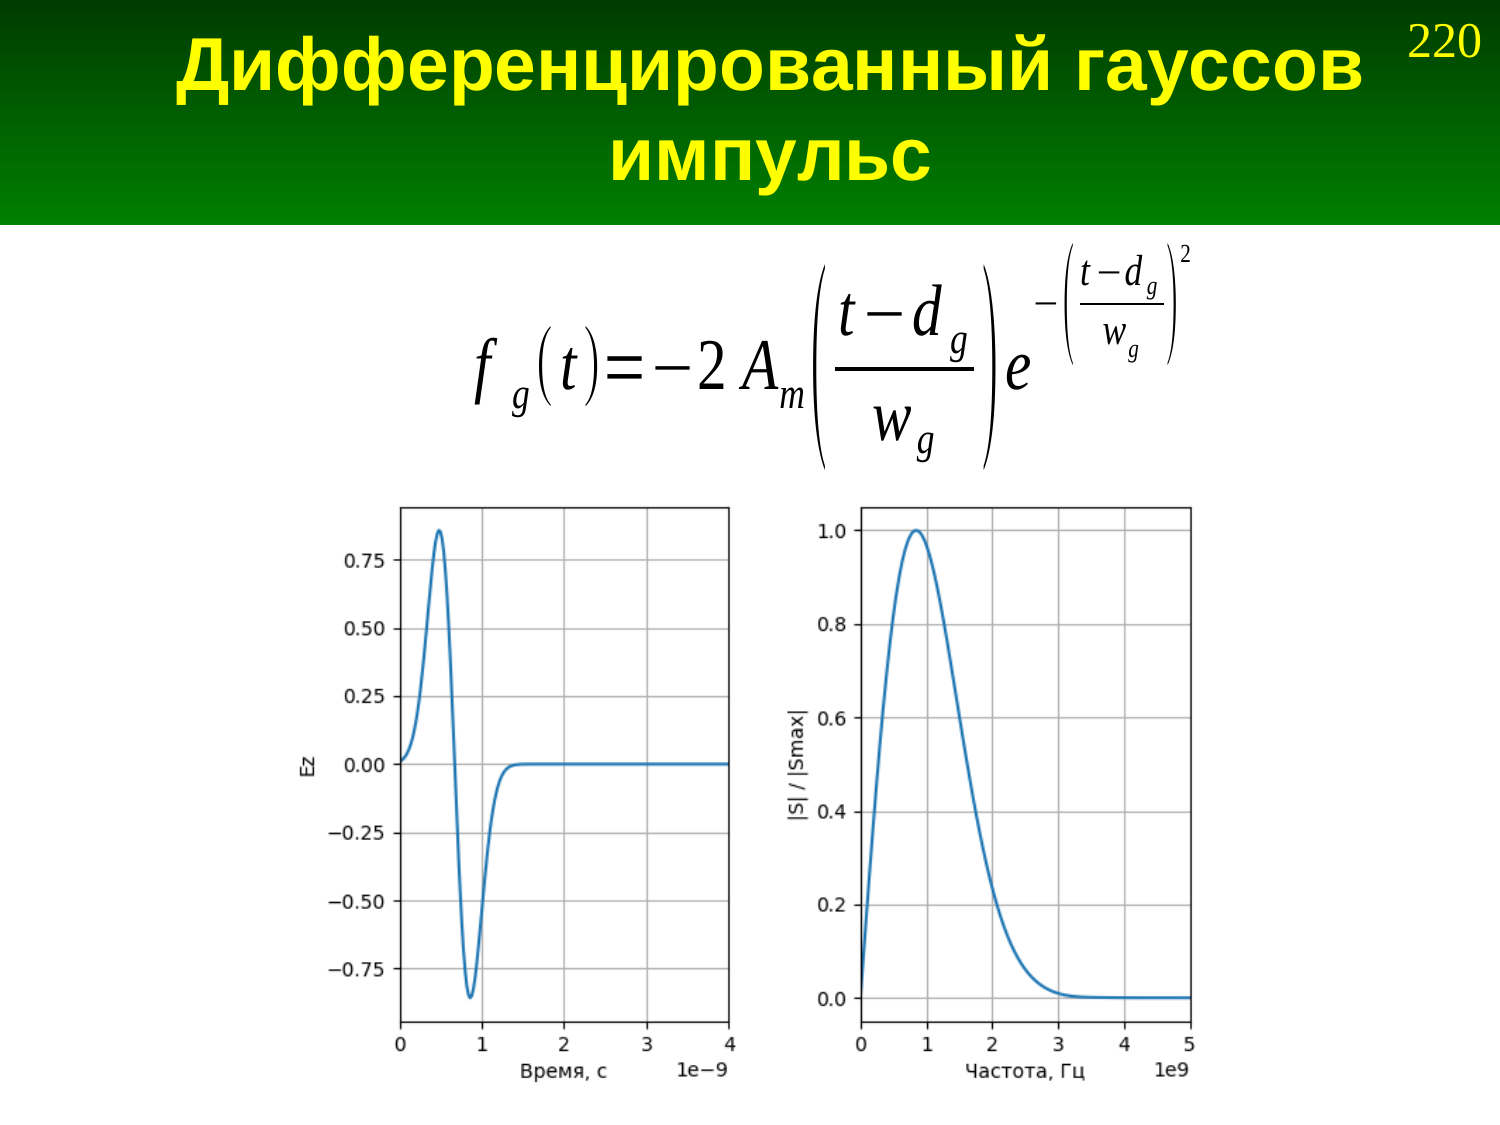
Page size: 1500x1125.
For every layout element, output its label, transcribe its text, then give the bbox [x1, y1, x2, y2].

chart [448, 239, 1205, 476]
title Дифференцированный гауссов импульс [100, 7, 1441, 204]
picture [287, 495, 1213, 1096]
